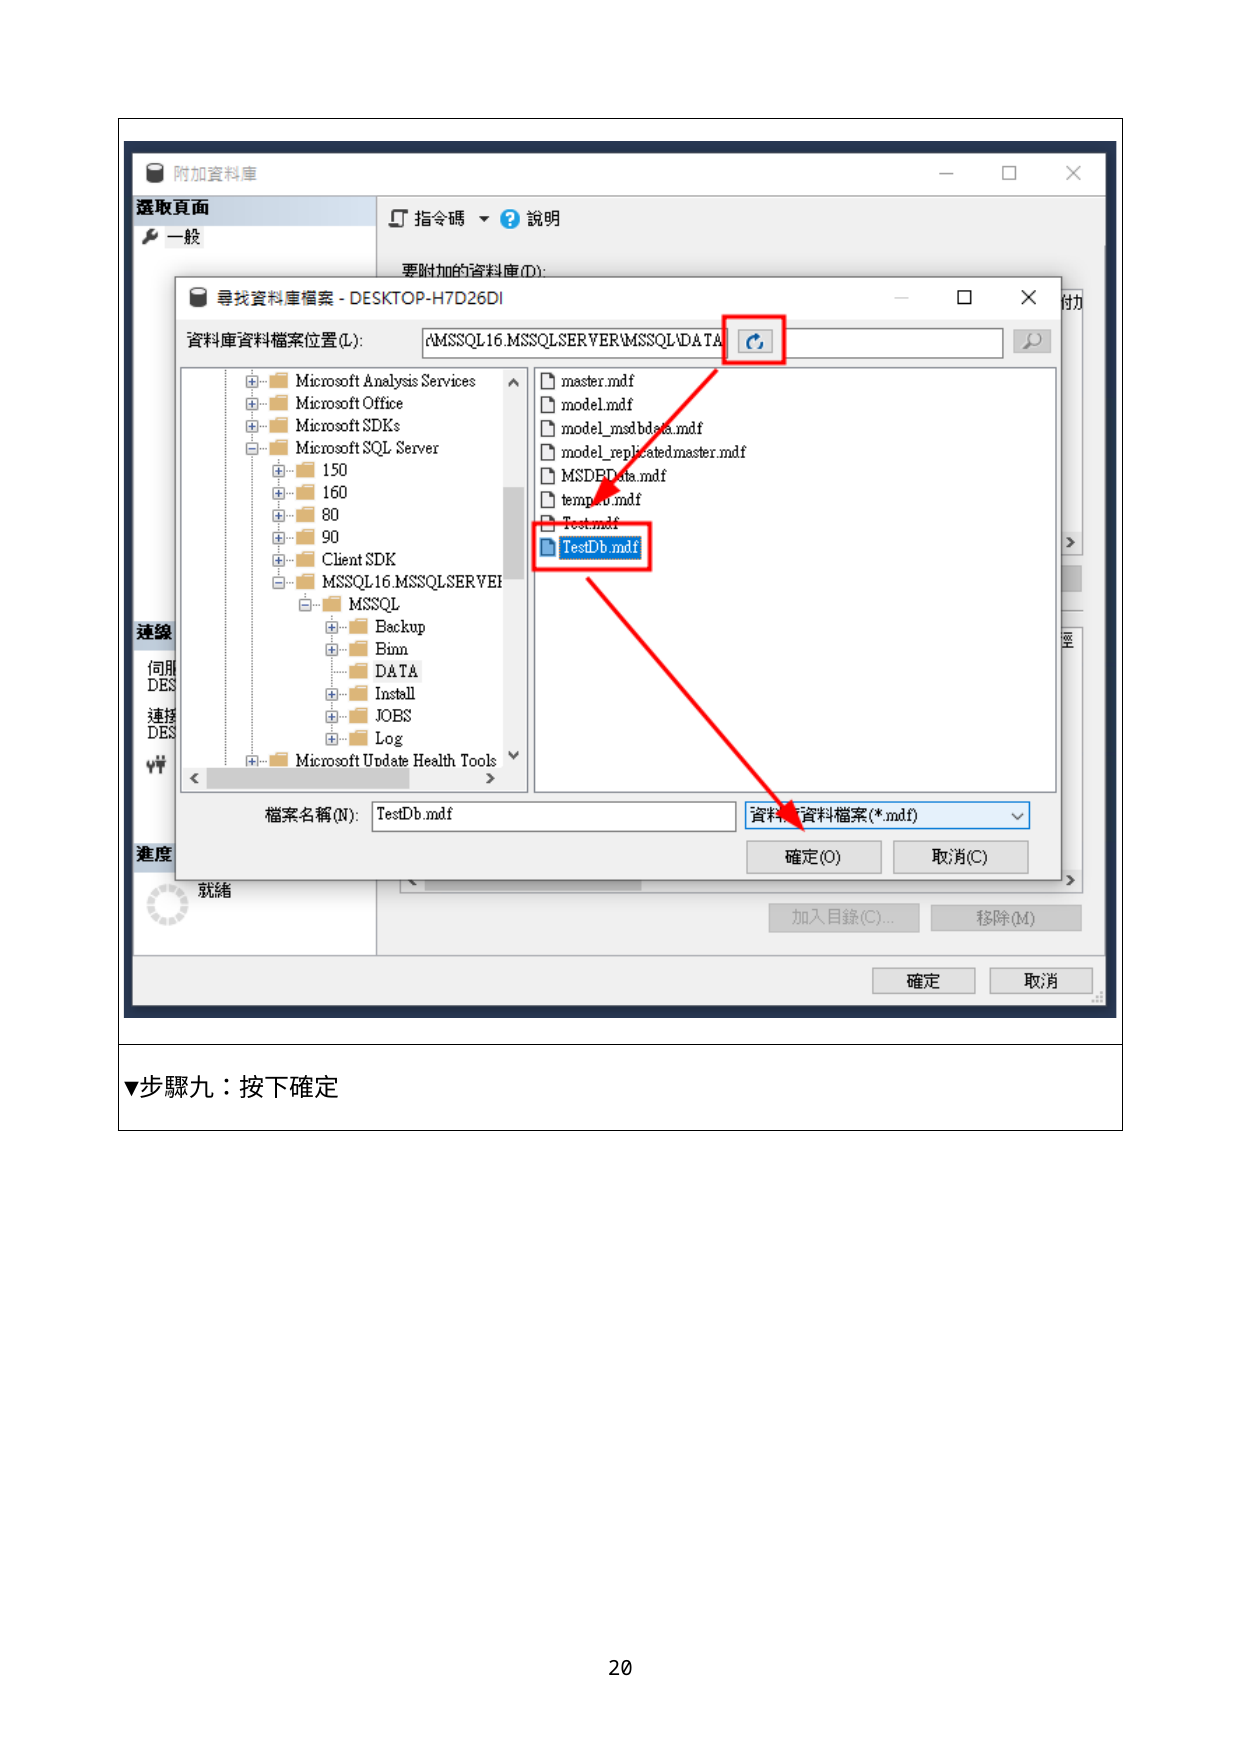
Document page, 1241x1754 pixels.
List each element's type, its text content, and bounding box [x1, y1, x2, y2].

table_cell ▼步驟九：按下確定 [119, 1045, 1122, 1129]
table_cell [119, 119, 1122, 1044]
picture [123, 141, 1117, 1018]
